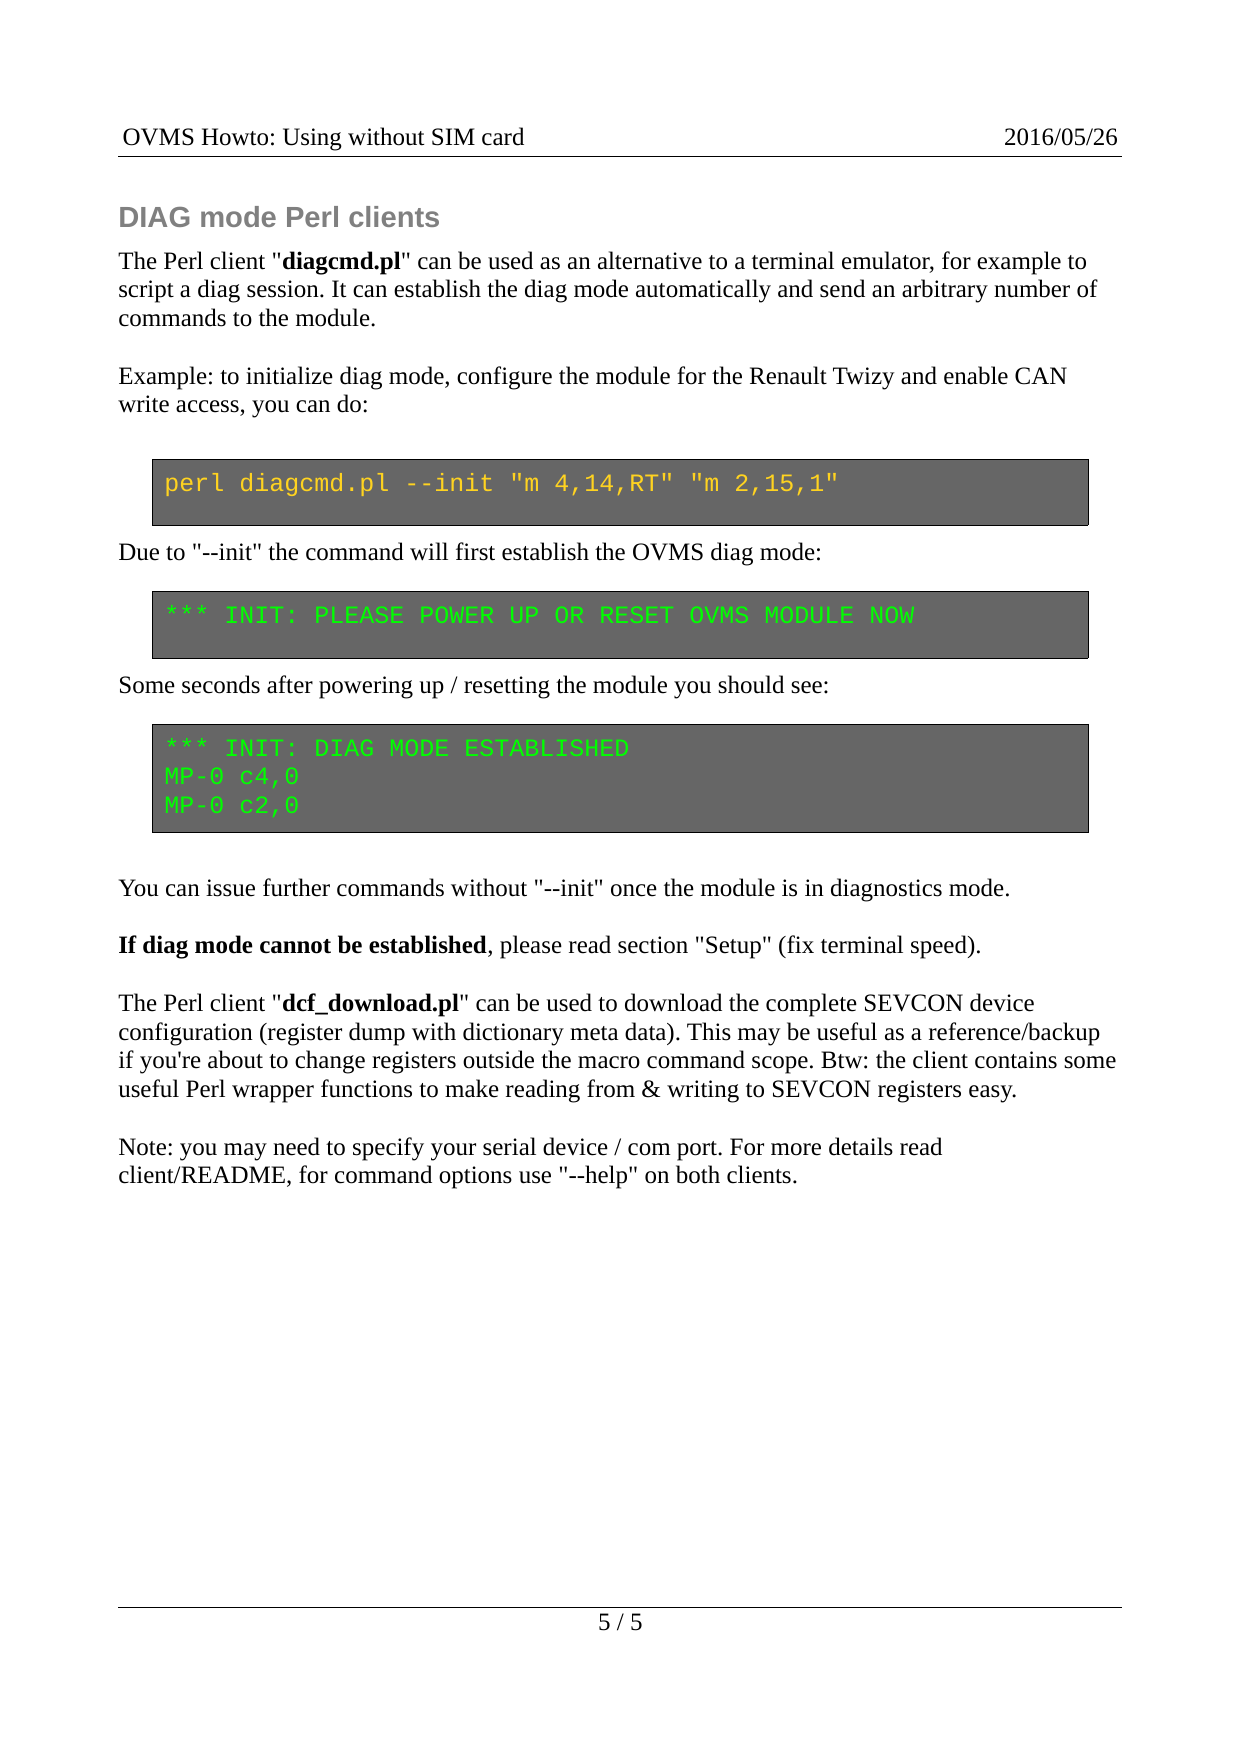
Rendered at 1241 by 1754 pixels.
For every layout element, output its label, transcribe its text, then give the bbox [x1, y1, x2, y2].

text MP-0 c2,0 [164, 792, 1076, 821]
text The Perl client "diagcmd.pl" can be used as an alternative to a terminal emulator, for example to script a diag session. It can establish the diag mode automatically and send an arbitrary number of commands to the module. [118, 246, 1122, 332]
text MP-0 c4,0 [164, 764, 1076, 792]
text You can issue further commands without "--init" once the module is in diagnostics mode. [118, 873, 1122, 902]
text If diag mode cannot be established, please read section "Setup" (fix terminal speed). [118, 931, 1122, 959]
text perl diagcmd.pl --init "m 4,14,RT" "m 2,15,1" [164, 471, 1076, 499]
text Some seconds after powering up / resetting the module you should see: [118, 566, 1122, 698]
text The Perl client "dcf_download.pl" can be used to download the complete SEVCON device configuration (register dump with dictionary meta data). This may be useful as a reference/backup if you're about to change registers outside the macro command scope. Btw: the client contains some useful Perl wrapper functions to make reading from & writing to SEVCON registers easy. [118, 988, 1122, 1103]
text Due to "--init" the command will first establish the OVMS diag mode: [118, 447, 1122, 566]
text Example: to initialize diag mode, configure the module for the Renault Twizy and enable CAN write access, you can do: [118, 361, 1122, 418]
subtitle DIAG mode Perl clients [118, 200, 1122, 233]
text *** INIT: DIAG MODE ESTABLISHED [164, 736, 1076, 764]
text Note: you may need to specify your serial device / com port. For more details read client/README, for command options use "--help" on both clients. [118, 1132, 1122, 1189]
text *** INIT: PLEASE POWER UP OR RESET OVMS MODULE NOW [164, 603, 1076, 631]
